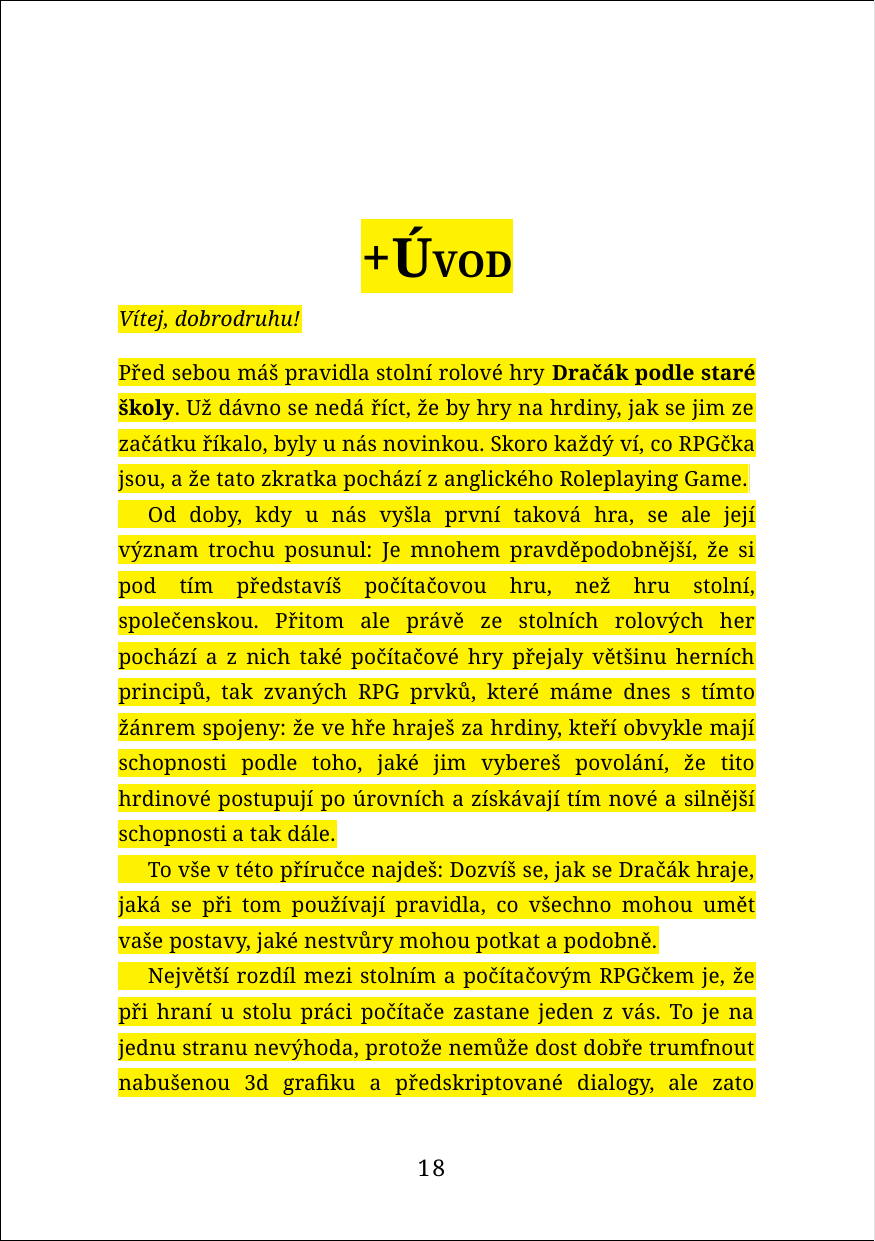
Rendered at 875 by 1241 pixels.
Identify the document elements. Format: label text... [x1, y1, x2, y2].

text Před sebou máš pravidla stolní rolové hry Dračák podle staré školy. Už dávno se nedá říct, že by hry na hrdiny, jak se jim ze začátku říkalo, byly u nás novinkou. Skoro každý ví, co RPGčka jsou, a že tato zkratka pochází z anglického Roleplaying Game. Od doby, kdy u nás vyšla první taková hra, se ale její význam trochu posunul: Je mnohem pravděpodobnější, že si pod tím představíš počítačovou hru, než hru stolní, společenskou. Přitom ale právě ze stolních rolových her pochází a z nich také počítačové hry přejaly většinu herních principů, tak zvaných RPG prvků, které máme dnes s tímto žánrem spojeny: že ve hře hraješ za hrdiny, kteří obvykle mají schopnosti podle toho, jaké jim vybereš povolání, že tito hrdinové postupují po úrovních a získávají tím nové a silnější schopnosti a tak dále. To vše v této příručce najdeš: Dozvíš se, jak se Dračák hraje, jaká se při tom používají pravidla, co všechno mohou umět vaše postavy, jaké nestvůry mohou potkat a podobně. Největší rozdíl mezi stolním a počítačovým RPGčkem je, že při hraní u stolu práci počítače zastane jeden z vás. To je na jednu stranu nevýhoda, protože nemůže dost dobře trumfnout nabušenou 3d grafiku a předskriptované dialogy, ale zato [118, 358, 756, 1097]
subtitle +Úvod [118, 219, 756, 293]
text Vítej, dobrodruhu! [118, 304, 756, 333]
